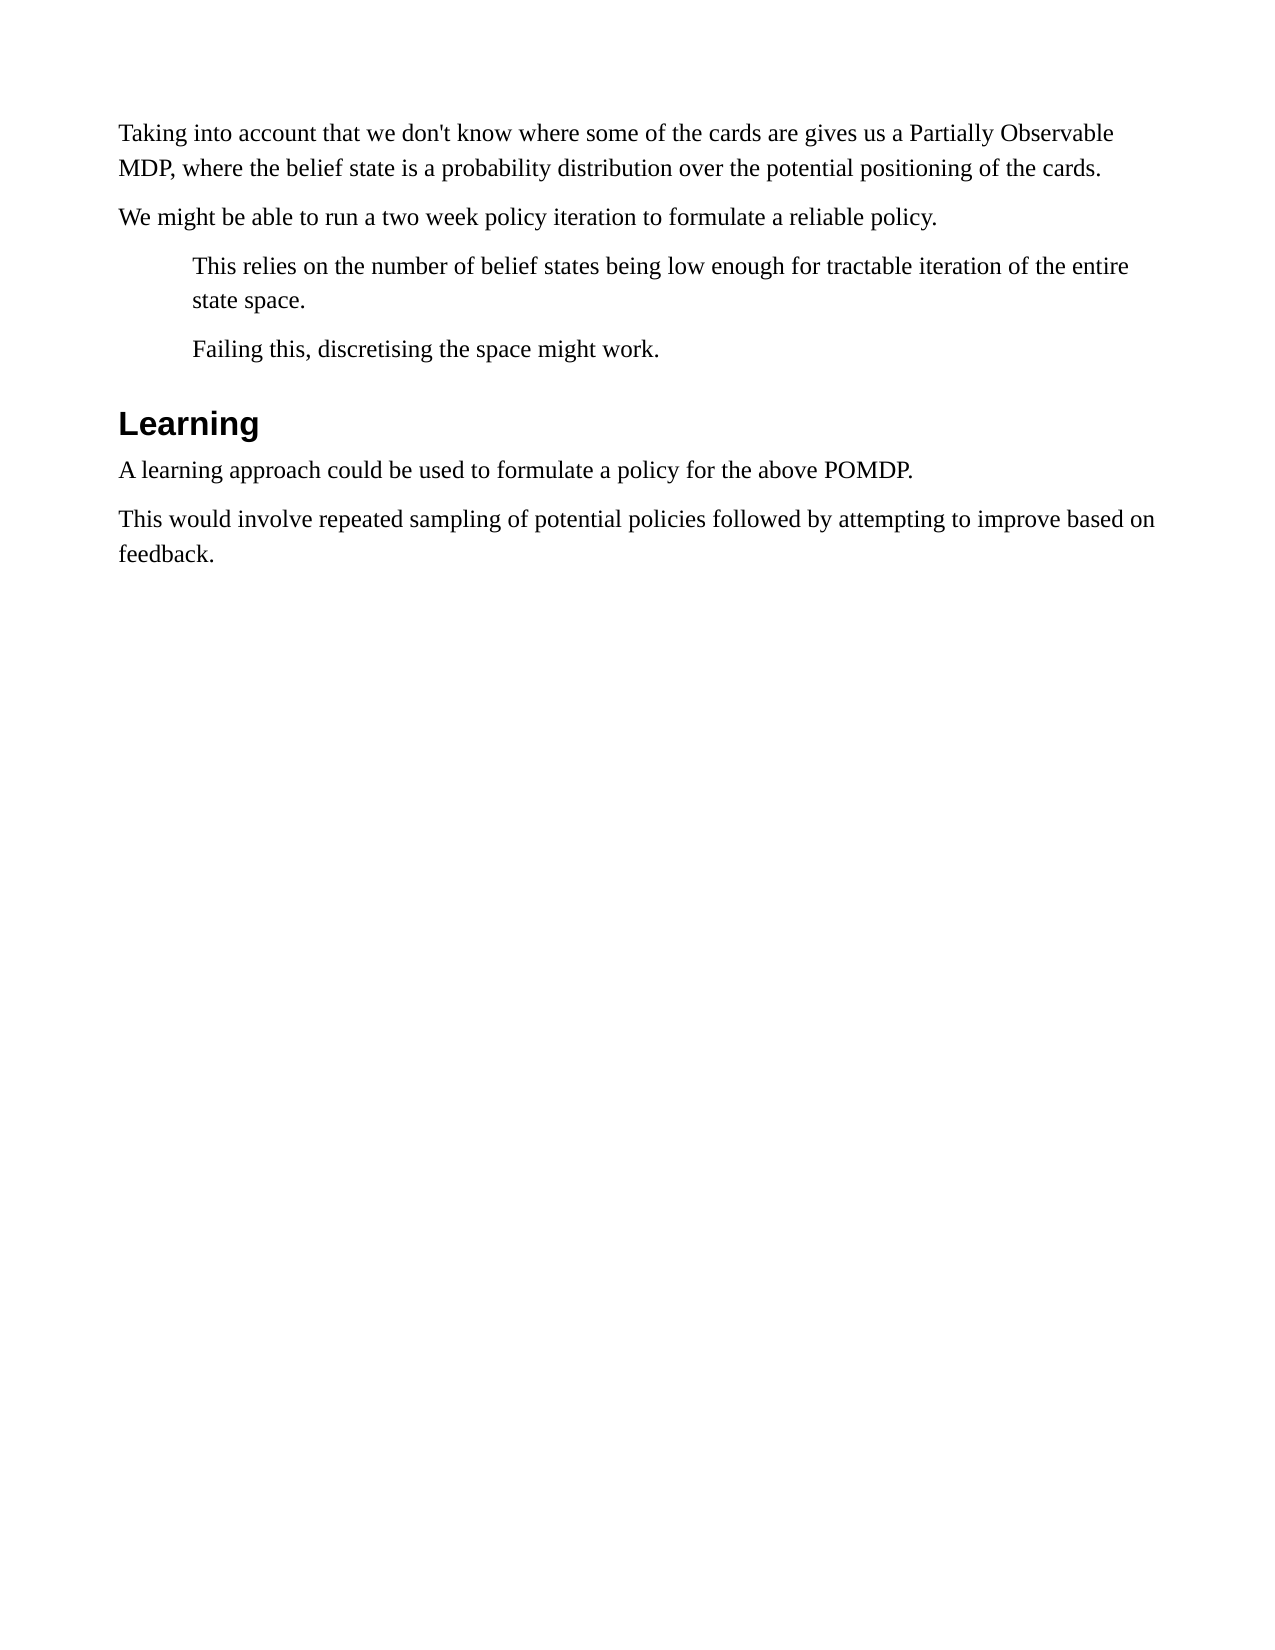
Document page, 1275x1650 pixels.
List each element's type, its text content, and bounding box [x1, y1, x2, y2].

text A learning approach could be used to formulate a policy for the above POMDP. [118, 455, 1157, 484]
text This relies on the number of belief states being low enough for tractable iteration of the entire state space. [192, 251, 1157, 314]
text Taking into account that we don't know where some of the cards are gives us a Partially Observable MDP, where the belief state is a probability distribution over the potential positioning of the cards. [118, 118, 1157, 181]
text Failing this, discretising the space might work. [192, 334, 1157, 363]
subtitle Learning [118, 404, 1157, 443]
text This would involve repeated sampling of potential policies followed by attempting to improve based on feedback. [118, 504, 1157, 568]
text We might be able to run a two week policy iteration to formulate a reliable policy. [118, 202, 1157, 230]
